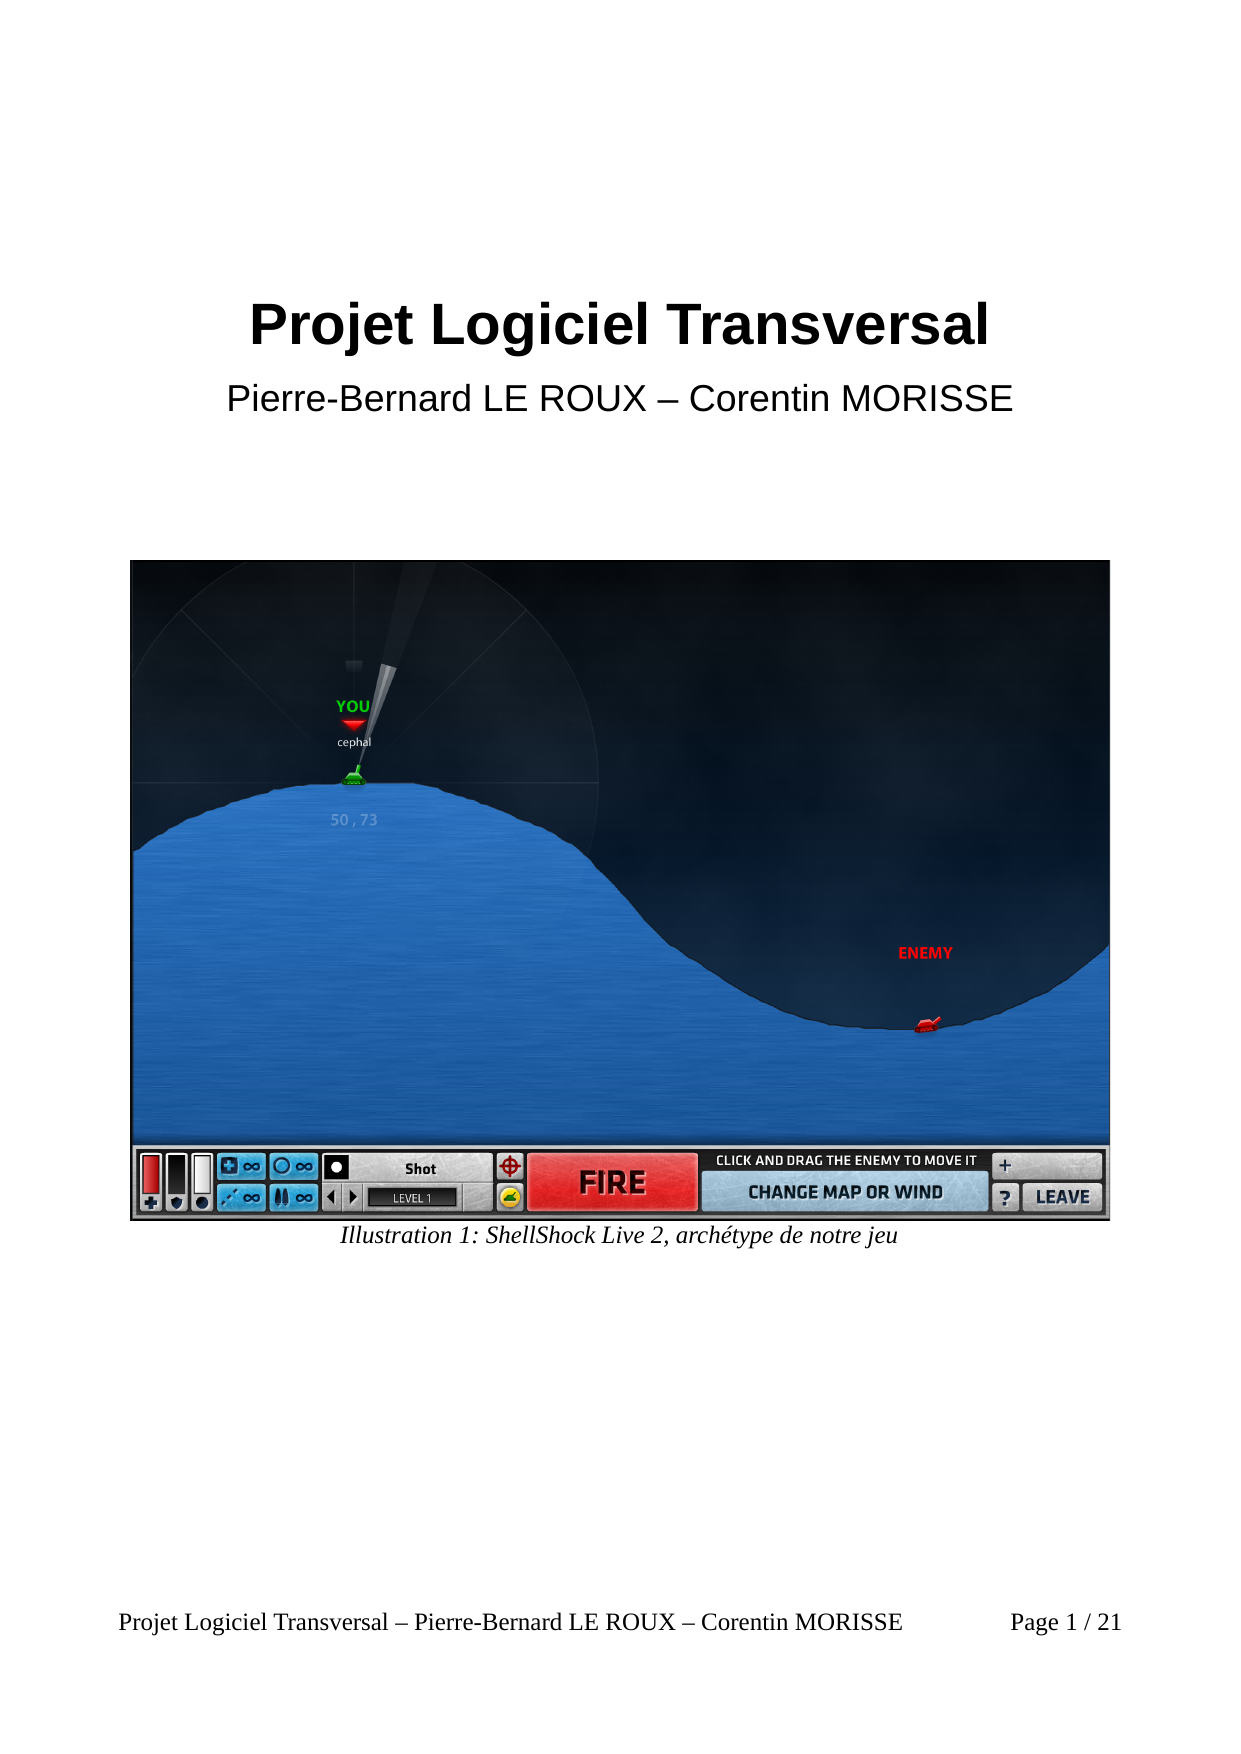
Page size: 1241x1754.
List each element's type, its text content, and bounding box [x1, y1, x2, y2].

text Illustration 1: ShellShock Live 2, archétype de notre jeu [130, 1221, 1110, 1249]
title Projet Logiciel Transversal [118, 290, 1122, 357]
picture [130, 560, 1111, 1221]
subtitle Pierre-Bernard LE ROUX – Corentin MORISSE [118, 376, 1122, 419]
